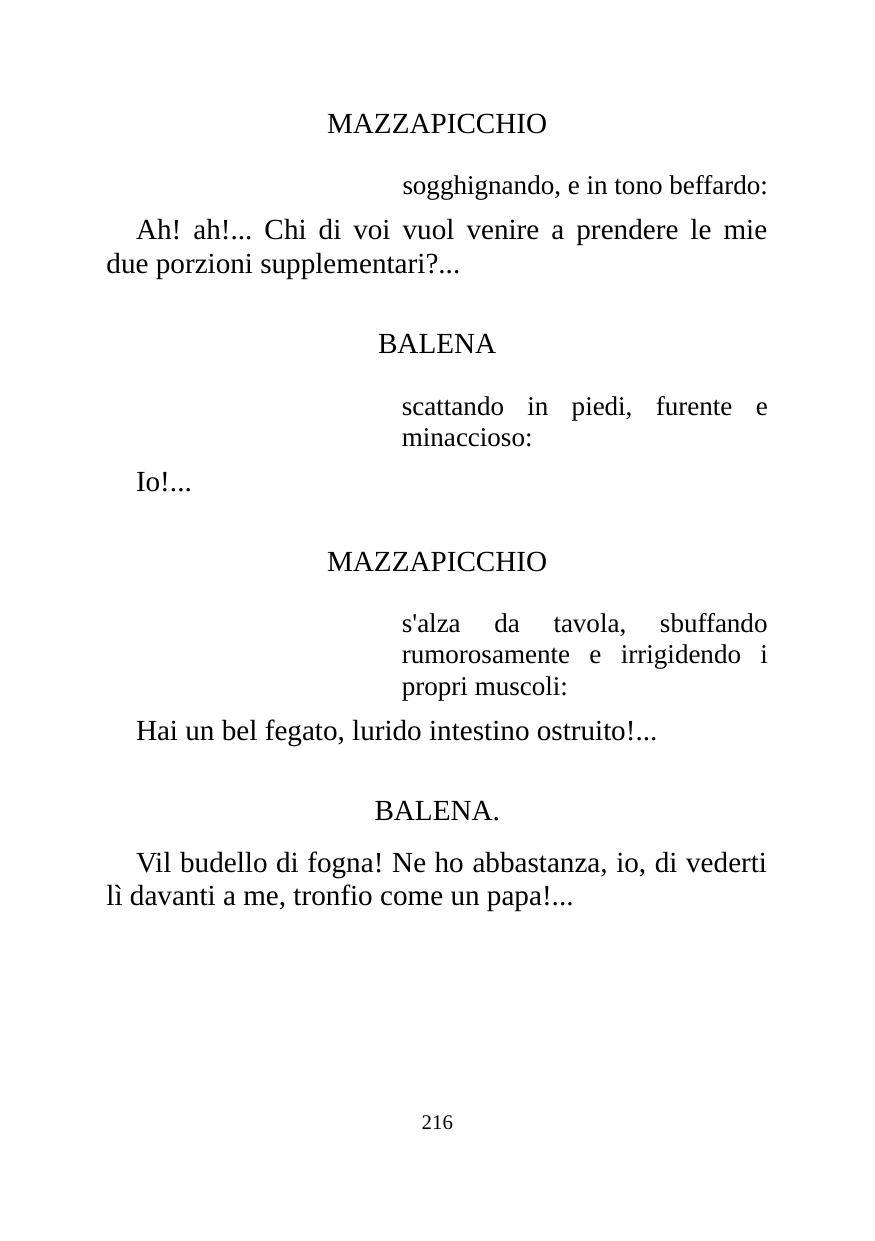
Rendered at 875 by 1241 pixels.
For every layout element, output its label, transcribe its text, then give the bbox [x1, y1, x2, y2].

text sogghignando, e in tono beffardo: [402, 169, 768, 200]
text Hai un bel fegato, lurido intestino ostruito!... [106, 713, 768, 746]
text BALENA. [106, 793, 768, 827]
text MAZZAPICCHIO [106, 106, 768, 140]
text MAZZAPICCHIO [106, 544, 768, 578]
text s'alza da tavola, sbuffando rumorosamente e irrigidendo i propri muscoli: [402, 607, 768, 701]
text Vil budello di fogna! Ne ho abbastanza, io, di vederti lì davanti a me, tronfio come un papa!... [106, 845, 768, 912]
text Ah! ah!... Chi di voi vuol venire a prendere le mie due porzioni supplementari?... [106, 212, 768, 279]
text scattando in piedi, furente e minaccioso: [402, 389, 768, 452]
text Io!... [106, 464, 768, 497]
text BALENA [106, 327, 768, 360]
